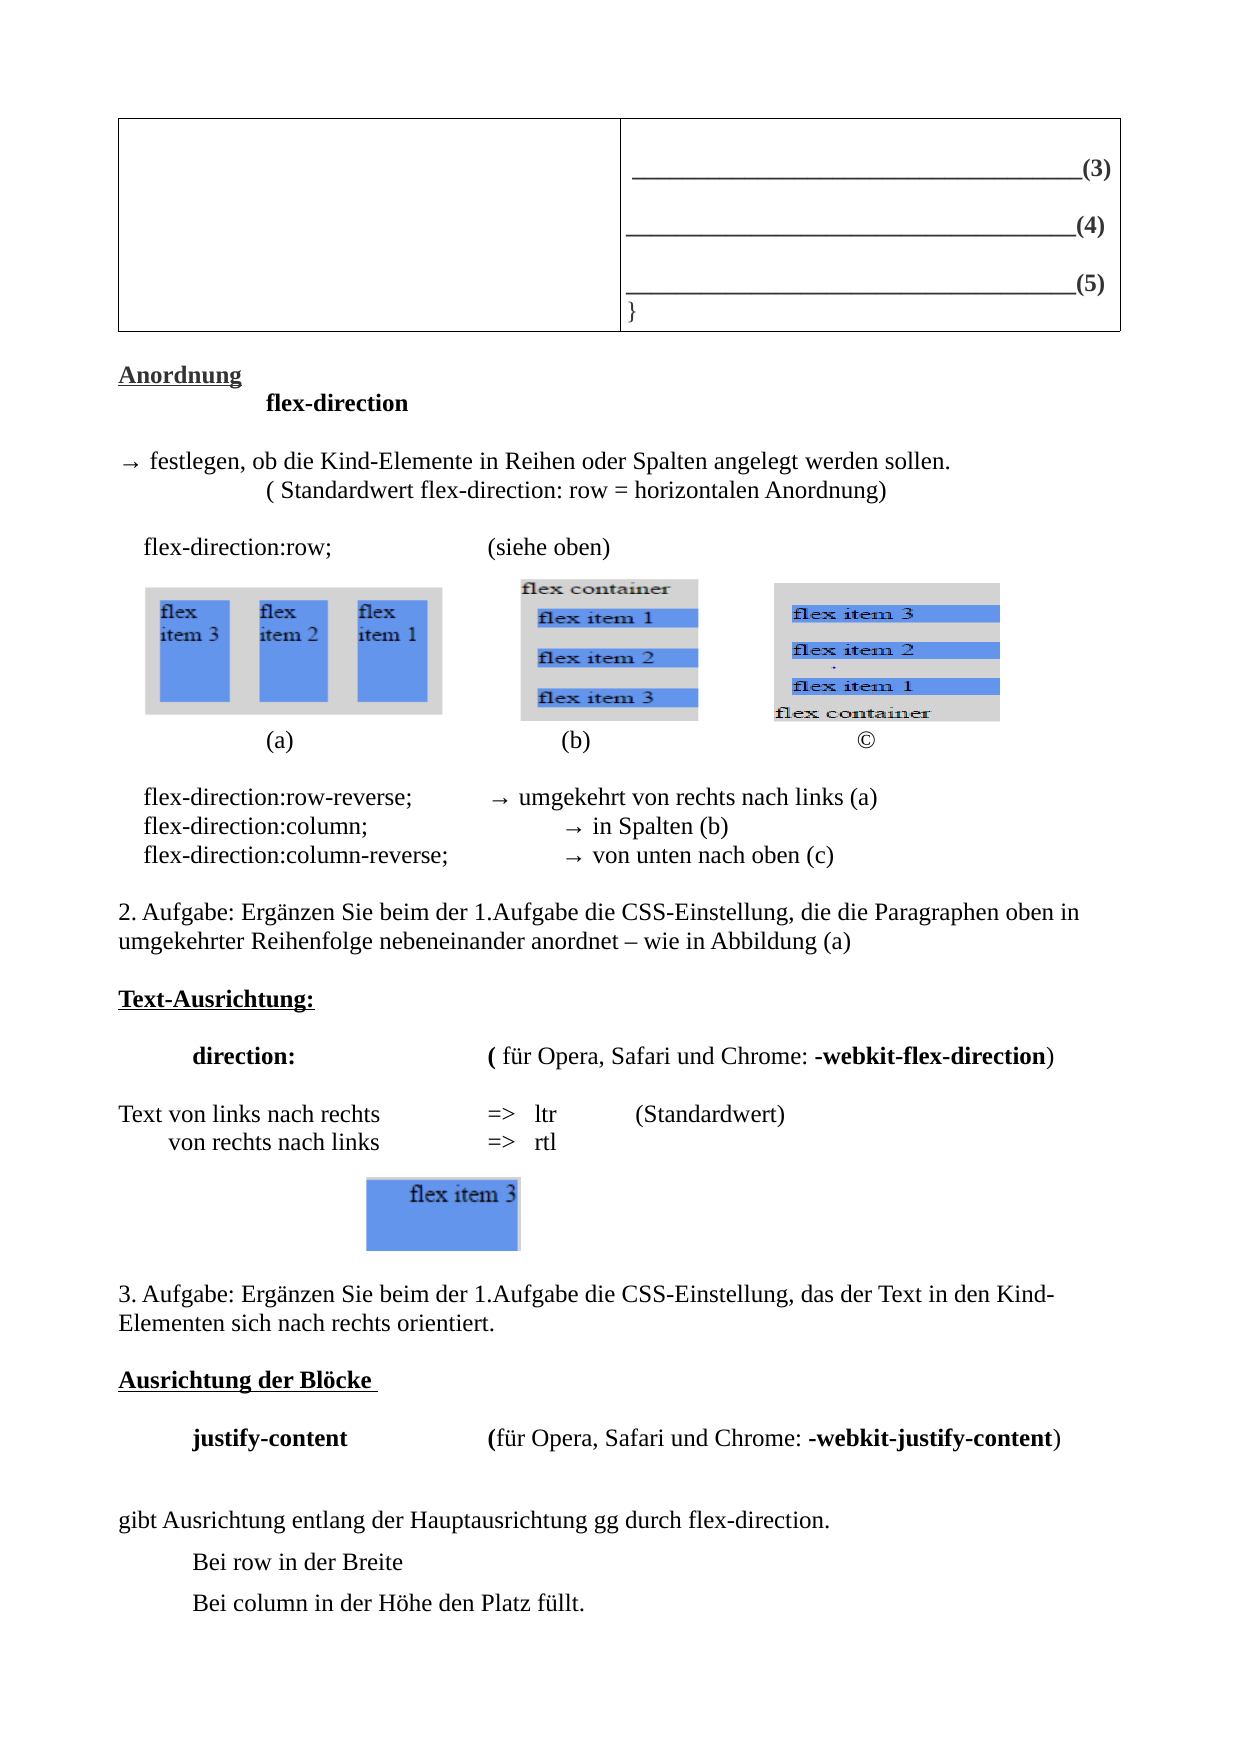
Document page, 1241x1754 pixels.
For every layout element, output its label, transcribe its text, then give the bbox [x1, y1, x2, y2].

table_cell [119, 119, 620, 331]
picture [773, 583, 1000, 722]
picture [517, 574, 699, 721]
text von rechts nach links => rtl [118, 1127, 1122, 1156]
text gibt Ausrichtung entlang der Hauptausrichtung gg durch flex-direction. [118, 1506, 1122, 1534]
text 3. Aufgabe: Ergänzen Sie beim der 1.Aufgabe die CSS-Einstellung, das der Text in den Kind-Elementen sich nach rechts orientiert. [118, 1279, 1122, 1337]
text flex-direction [118, 388, 1122, 417]
text → festlegen, ob die Kind-Elemente in Reihen oder Spalten angelegt werden sollen. [118, 446, 1122, 475]
text ( Standardwert flex-direction: row = horizontalen Anordnung) [118, 475, 1122, 503]
table_cell ____________________________________(3) ____________________________________(4) ____________________________________(5) } [621, 119, 1120, 331]
text flex-direction:column; → in Spalten (b) [118, 811, 1122, 840]
text flex-direction:row; (siehe oben) [118, 532, 1122, 561]
picture [135, 581, 453, 725]
text Text von links nach rechts => ltr (Standardwert) [118, 1099, 1122, 1127]
text flex-direction:column-reverse; → von unten nach oben (c) [118, 840, 1122, 869]
text flex-direction:row-reverse; → umgekehrt von rechts nach links (a) [118, 782, 1122, 811]
text direction: ( für Opera, Safari und Chrome: -webkit-flex-direction) [118, 1041, 1122, 1070]
text Anordnung [118, 360, 1122, 388]
text Text-Ausrichtung: [118, 984, 1122, 1012]
text Bei row in der Breite [118, 1547, 1122, 1576]
text 2. Aufgabe: Ergänzen Sie beim der 1.Aufgabe die CSS-Einstellung, die die Paragraphen oben in umgekehrter Reihenfolge nebeneinander anordnet – wie in Abbildung (a) [118, 897, 1122, 955]
text Ausrichtung der Blöcke [118, 1366, 1122, 1394]
picture [366, 1177, 521, 1251]
text (a) (b) © [118, 561, 1122, 754]
text justify-content (für Opera, Safari und Chrome: -webkit-justify-content) [118, 1423, 1122, 1452]
text Bei column in der Höhe den Platz füllt. [118, 1588, 1122, 1617]
